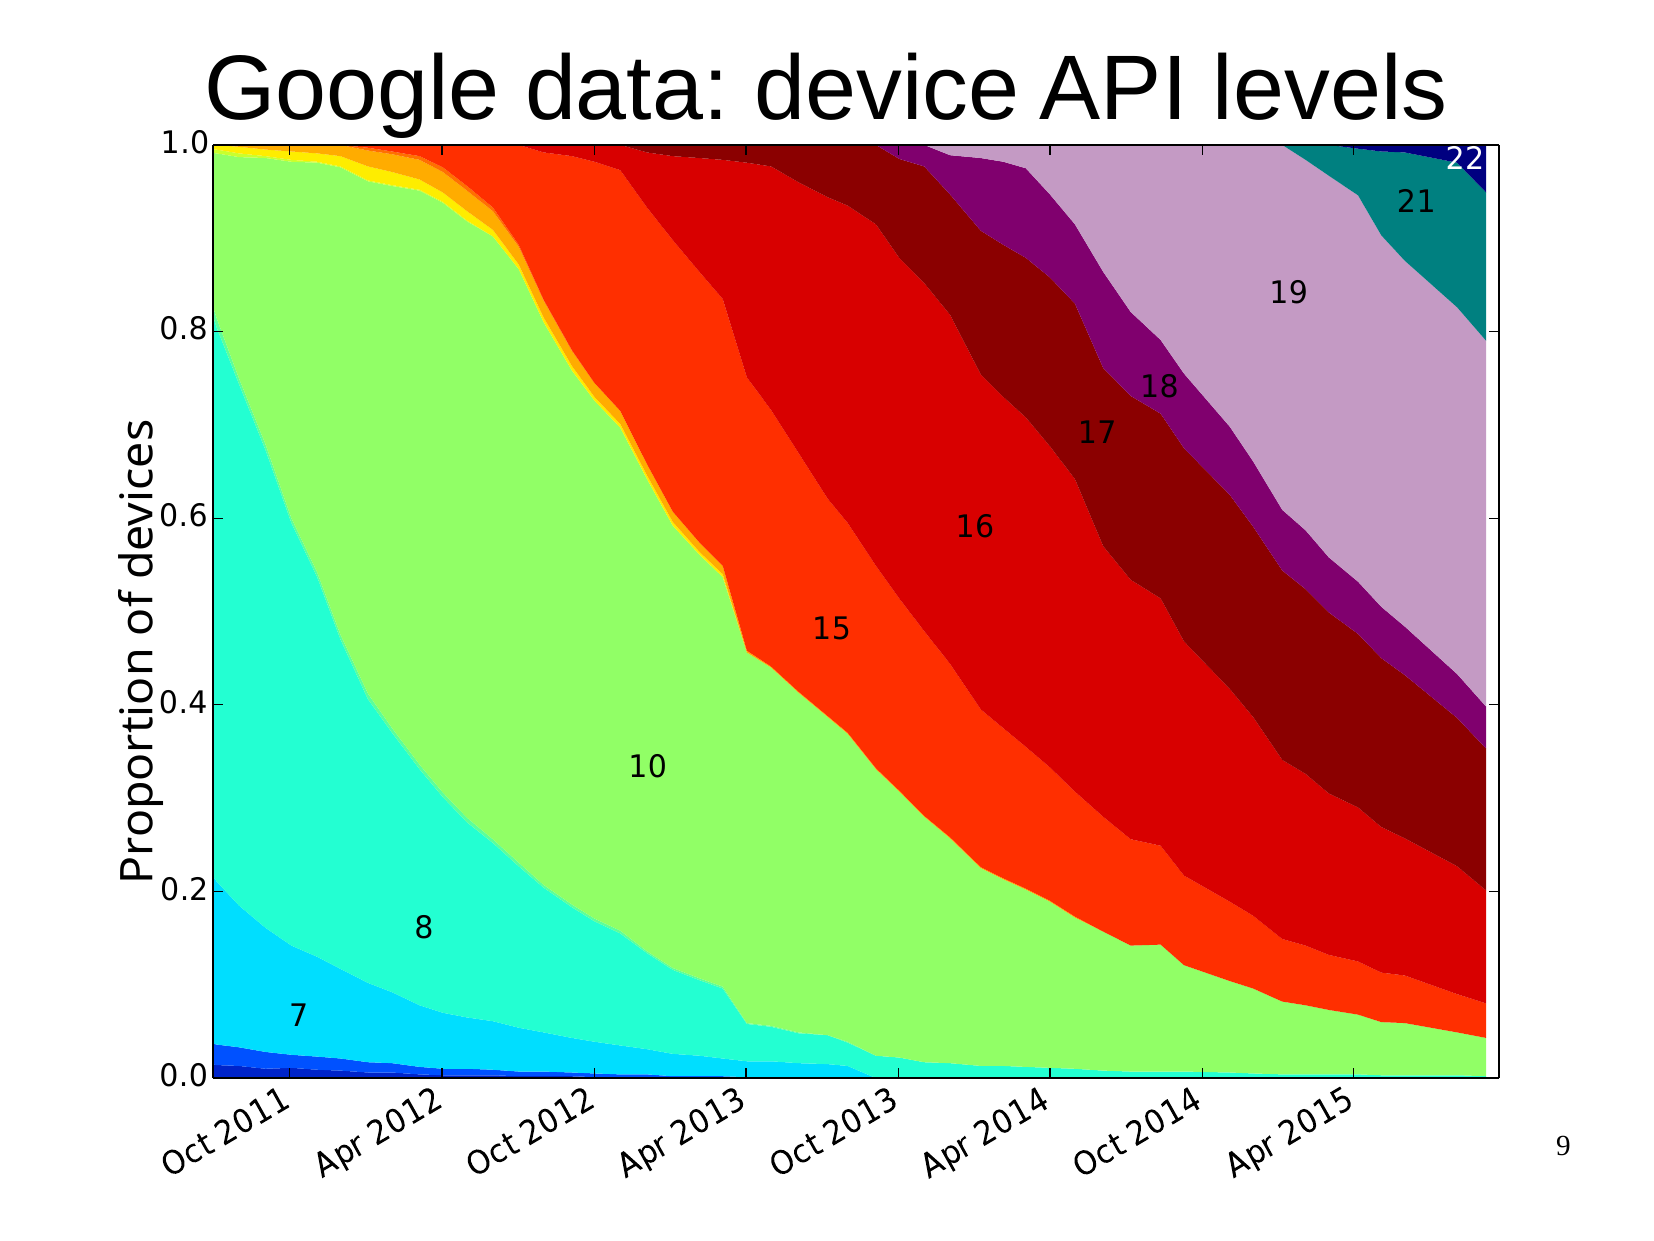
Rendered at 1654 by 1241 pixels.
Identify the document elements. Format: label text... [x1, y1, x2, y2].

picture [118, 130, 1501, 1179]
title Google data: device API levels [82, 0, 1571, 192]
